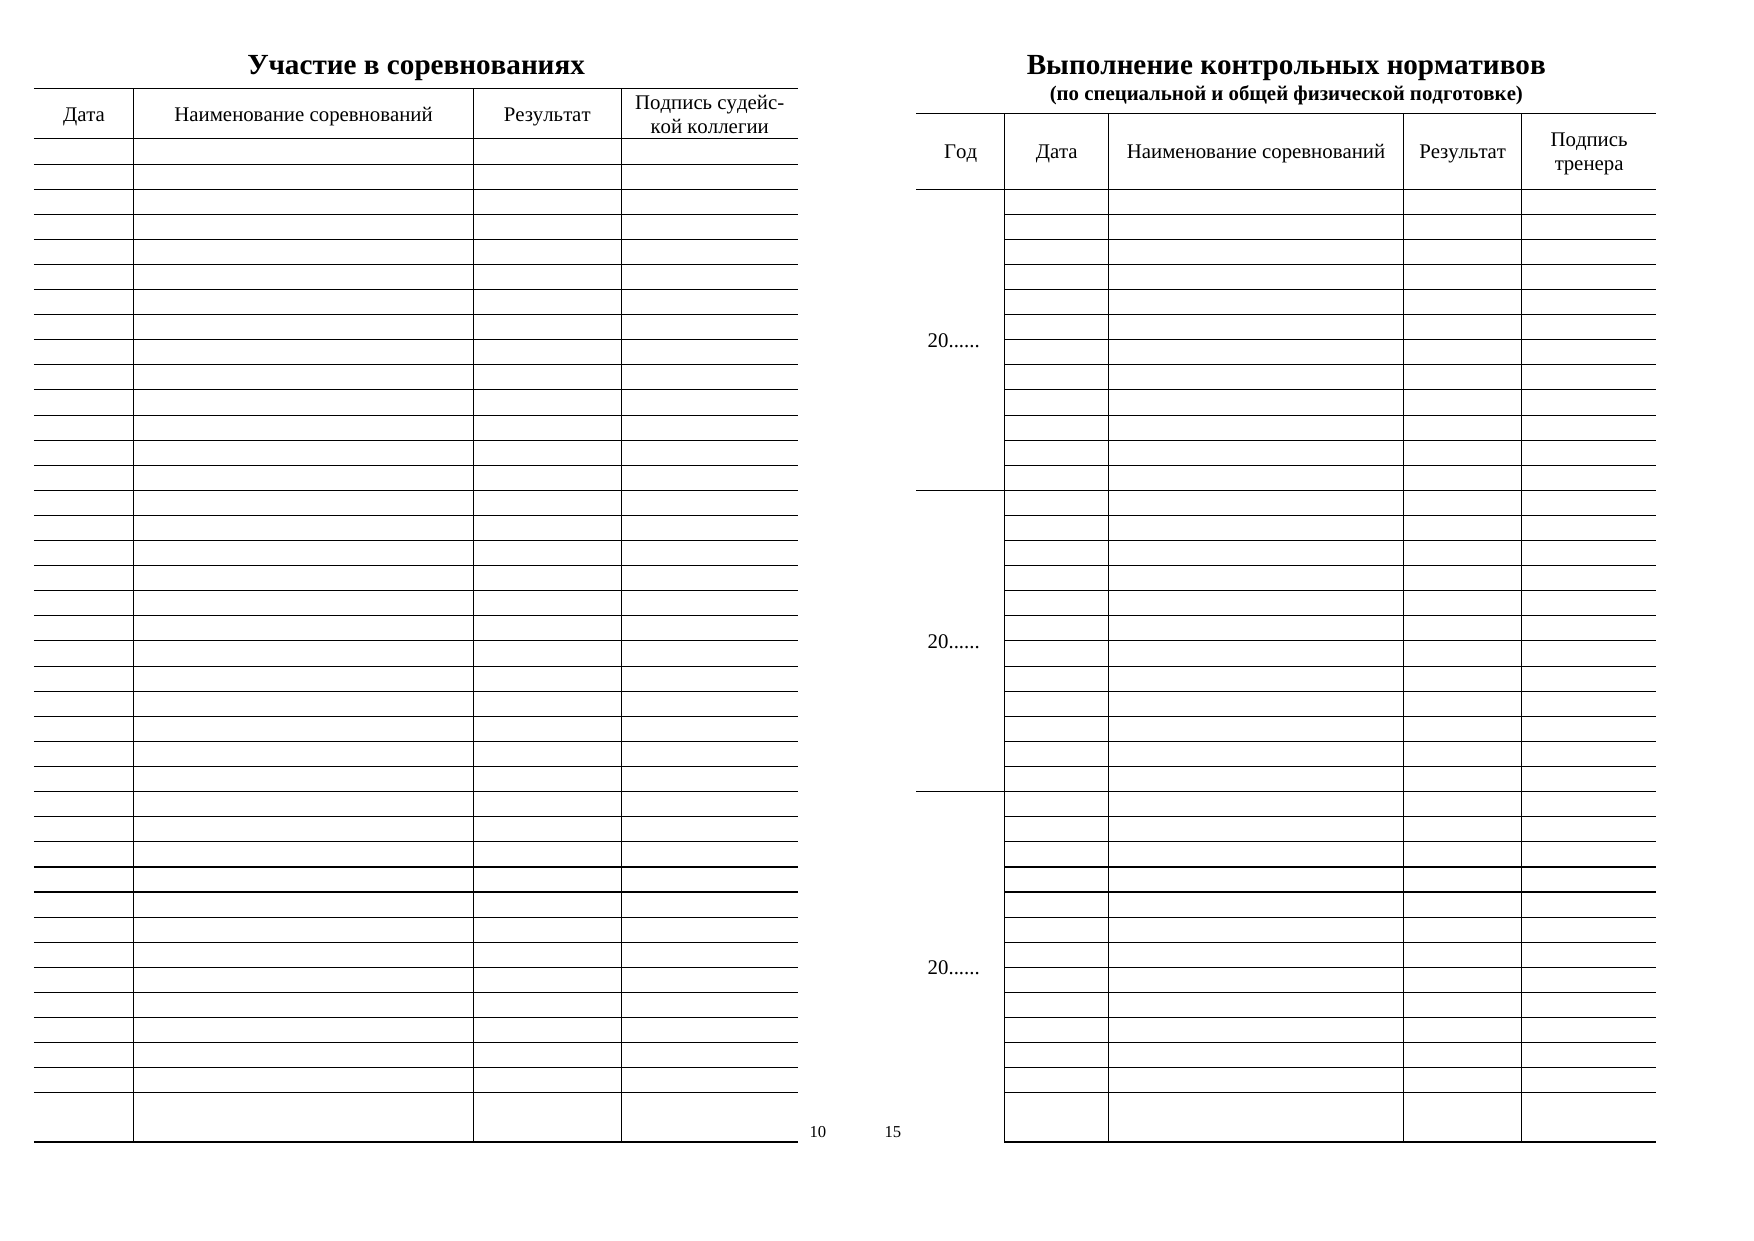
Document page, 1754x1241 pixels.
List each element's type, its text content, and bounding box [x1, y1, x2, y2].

table_cell [474, 993, 621, 1017]
table_cell [134, 817, 473, 841]
table_cell [1404, 190, 1521, 214]
table_cell [34, 240, 133, 264]
table_cell 20...... [916, 190, 1004, 490]
table_cell [1404, 441, 1521, 465]
table_cell [622, 1018, 798, 1042]
table_cell [1404, 893, 1521, 917]
table_cell [134, 893, 473, 917]
table_cell [1404, 215, 1521, 239]
table_cell [622, 667, 798, 691]
table_cell [622, 365, 798, 389]
table_cell [474, 240, 621, 264]
table_cell [1109, 968, 1403, 992]
table_cell [1404, 817, 1521, 841]
table_cell [1522, 441, 1656, 465]
table_cell [34, 1093, 133, 1141]
table_cell [1005, 842, 1108, 866]
table_cell [474, 1018, 621, 1042]
table_cell [34, 842, 133, 866]
table_cell [622, 516, 798, 540]
table_cell [34, 516, 133, 540]
table_cell [798, 465, 916, 490]
table_cell [1005, 290, 1108, 314]
table_cell [1005, 1043, 1108, 1067]
table_cell [474, 566, 621, 590]
table_cell [1005, 315, 1108, 339]
table_cell [798, 415, 916, 439]
table_cell [1404, 290, 1521, 314]
table_cell [134, 1018, 473, 1042]
table_cell [1005, 943, 1108, 967]
table_cell [134, 717, 473, 741]
table_cell [1109, 290, 1403, 314]
table_cell [474, 893, 621, 917]
table_cell [622, 290, 798, 314]
table_cell [134, 1068, 473, 1092]
table_cell Наименование соревнований [134, 89, 473, 138]
table_cell [1005, 215, 1108, 239]
table_cell [474, 265, 621, 289]
table_cell [1005, 893, 1108, 917]
table_cell [34, 1043, 133, 1067]
table_cell [1404, 641, 1521, 666]
table_cell [134, 868, 473, 891]
table_cell [1109, 667, 1403, 691]
table_cell [34, 792, 133, 816]
table_cell [622, 1068, 798, 1092]
table_cell [474, 918, 621, 942]
table_cell [1109, 717, 1403, 741]
table_cell [798, 264, 916, 289]
table_cell [1109, 943, 1403, 967]
table_cell [134, 516, 473, 540]
table_cell [34, 717, 133, 741]
table_cell [474, 441, 621, 465]
table_cell [1109, 190, 1403, 214]
table_cell [474, 1068, 621, 1092]
table_cell [34, 692, 133, 716]
table_cell [134, 441, 473, 465]
table_cell [798, 917, 916, 942]
table_cell [798, 339, 916, 364]
table_cell [34, 767, 133, 791]
table_cell [1522, 290, 1656, 314]
table_cell [474, 491, 621, 515]
table_cell [798, 515, 916, 540]
table_cell [1005, 190, 1108, 214]
table_cell [622, 792, 798, 816]
table_cell [1005, 516, 1108, 540]
table_cell [1522, 190, 1656, 214]
table_cell [1404, 240, 1521, 264]
table_cell [1109, 893, 1403, 917]
table_cell [622, 868, 798, 891]
table_cell [1522, 491, 1656, 515]
table_cell [1005, 641, 1108, 666]
table_cell [134, 265, 473, 289]
table_cell [622, 340, 798, 364]
table_cell [1005, 742, 1108, 766]
table_cell [1404, 742, 1521, 766]
table_cell [798, 1067, 916, 1092]
table_cell [798, 691, 916, 716]
table_cell [1005, 265, 1108, 289]
table_cell [1522, 215, 1656, 239]
table_cell [474, 1093, 621, 1141]
table_cell [1109, 692, 1403, 716]
table_cell 20...... [916, 491, 1004, 791]
table_cell [474, 541, 621, 565]
table_cell [34, 1018, 133, 1042]
table_cell [1109, 315, 1403, 339]
table_cell [474, 943, 621, 967]
table_cell [1404, 792, 1521, 816]
table_cell [798, 666, 916, 691]
table_cell [1005, 390, 1108, 414]
table_cell [1005, 1093, 1108, 1141]
table_cell [798, 942, 916, 967]
table_cell [798, 615, 916, 640]
table_cell [1522, 340, 1656, 364]
table_cell [1522, 943, 1656, 967]
table_cell [1404, 667, 1521, 691]
table_cell [474, 190, 621, 214]
table_cell [474, 591, 621, 615]
table_cell [1109, 491, 1403, 515]
table_cell [1522, 591, 1656, 615]
table_cell [1404, 767, 1521, 791]
table_cell [1404, 566, 1521, 590]
table_cell [34, 365, 133, 389]
table_cell [474, 817, 621, 841]
table_cell [1522, 1068, 1656, 1092]
table_cell [1404, 365, 1521, 389]
table_cell [34, 742, 133, 766]
table_cell [1404, 466, 1521, 490]
table_cell [134, 416, 473, 439]
table_cell [1005, 616, 1108, 640]
table_cell [1404, 717, 1521, 741]
table_cell [1404, 265, 1521, 289]
table_cell [474, 365, 621, 389]
table_cell [134, 165, 473, 188]
table_cell [622, 190, 798, 214]
table_cell [1005, 591, 1108, 615]
table_cell [622, 993, 798, 1017]
table_cell [34, 1068, 133, 1092]
table_cell [798, 716, 916, 741]
table_cell [1109, 742, 1403, 766]
table_cell [798, 189, 916, 214]
table_cell [1522, 240, 1656, 264]
table_cell Год [916, 114, 1004, 188]
table_cell [34, 315, 133, 339]
table_cell [1005, 868, 1108, 891]
table_cell [34, 441, 133, 465]
table_cell [1404, 1068, 1521, 1092]
table_cell [474, 667, 621, 691]
table_cell [1109, 792, 1403, 816]
table_cell [798, 314, 916, 339]
table_cell [134, 139, 473, 163]
table_cell [134, 918, 473, 942]
table_cell [1005, 717, 1108, 741]
table_cell [1005, 340, 1108, 364]
table_cell [1005, 1018, 1108, 1042]
table_cell [1404, 943, 1521, 967]
table_cell [1404, 1018, 1521, 1042]
table_cell [1005, 968, 1108, 992]
table_cell [1109, 616, 1403, 640]
table_cell [622, 139, 798, 163]
table_cell [474, 968, 621, 992]
table_cell [34, 290, 133, 314]
table_cell [1109, 1018, 1403, 1042]
table_cell [474, 641, 621, 666]
table_cell [622, 240, 798, 264]
table_cell [474, 516, 621, 540]
table_cell [1005, 918, 1108, 942]
table_cell [1404, 516, 1521, 540]
table_cell [134, 315, 473, 339]
table_cell [34, 817, 133, 841]
table_cell [622, 416, 798, 439]
table_cell [34, 466, 133, 490]
table_cell [1522, 641, 1656, 666]
table_cell [1522, 918, 1656, 942]
table_cell [134, 767, 473, 791]
table_cell [798, 214, 916, 239]
table_cell [622, 491, 798, 515]
table_cell [34, 943, 133, 967]
table_cell [34, 968, 133, 992]
table_cell [134, 491, 473, 515]
table_cell [134, 842, 473, 866]
table_cell [1522, 692, 1656, 716]
table_cell [1005, 667, 1108, 691]
table_cell [1109, 265, 1403, 289]
table_cell [1109, 641, 1403, 666]
table_cell [798, 866, 916, 891]
table_cell [1005, 491, 1108, 515]
table_header [798, 39, 916, 63]
table_cell [34, 667, 133, 691]
table_header Участие в соревнованиях [34, 39, 798, 88]
table_cell [474, 340, 621, 364]
table_cell [1522, 541, 1656, 565]
table_cell [1109, 365, 1403, 389]
table_cell [798, 791, 916, 816]
table_cell [1404, 616, 1521, 640]
table_cell [622, 566, 798, 590]
table_cell [134, 541, 473, 565]
table_cell [134, 290, 473, 314]
table_cell [798, 164, 916, 188]
table_cell [1522, 792, 1656, 816]
table_cell 20...... [916, 792, 1004, 1141]
table_cell [1005, 792, 1108, 816]
table_cell [622, 215, 798, 239]
table_cell [1109, 1043, 1403, 1067]
table_cell [134, 943, 473, 967]
table_cell [1522, 817, 1656, 841]
table_cell [798, 590, 916, 615]
table_cell [622, 390, 798, 414]
table_cell [1522, 315, 1656, 339]
table_cell [1522, 717, 1656, 741]
table_cell [798, 490, 916, 515]
table_cell [1109, 516, 1403, 540]
table_cell [1522, 968, 1656, 992]
table_cell [1522, 516, 1656, 540]
table_cell [1005, 365, 1108, 389]
table_cell [34, 491, 133, 515]
table_cell [1522, 1043, 1656, 1067]
table_cell Дата [1005, 114, 1108, 188]
table_cell [1522, 1093, 1656, 1141]
table_cell [1404, 1093, 1521, 1141]
table_cell [622, 265, 798, 289]
table_cell [34, 868, 133, 891]
table_cell [474, 742, 621, 766]
table_cell [1005, 767, 1108, 791]
table_cell [798, 1042, 916, 1067]
table_cell [1109, 566, 1403, 590]
table_cell [134, 616, 473, 640]
table_cell [1404, 842, 1521, 866]
table_cell [1522, 466, 1656, 490]
table_cell [34, 541, 133, 565]
table_cell [1005, 566, 1108, 590]
table_cell [1522, 893, 1656, 917]
table_cell [474, 466, 621, 490]
table_cell [1404, 918, 1521, 942]
table_cell [622, 1043, 798, 1067]
table_cell [134, 993, 473, 1017]
table_cell [34, 390, 133, 414]
table_cell [1404, 491, 1521, 515]
table_cell [1109, 842, 1403, 866]
table_cell [1522, 868, 1656, 891]
table_cell [34, 265, 133, 289]
table_cell [34, 190, 133, 214]
table_cell [1404, 390, 1521, 414]
table_cell [474, 1043, 621, 1067]
table_cell [134, 240, 473, 264]
table_cell [1522, 566, 1656, 590]
table_cell [1005, 441, 1108, 465]
table_cell [134, 641, 473, 666]
table_cell [798, 138, 916, 163]
table_cell [474, 416, 621, 439]
table_cell [798, 364, 916, 389]
table_cell [1005, 1068, 1108, 1092]
table_cell [622, 893, 798, 917]
table_cell [798, 816, 916, 841]
table_cell [474, 692, 621, 716]
table_cell [622, 842, 798, 866]
table_cell [798, 967, 916, 992]
table_cell [622, 541, 798, 565]
table_cell [1522, 365, 1656, 389]
table_cell [1109, 466, 1403, 490]
table_cell [798, 565, 916, 590]
table_cell [622, 767, 798, 791]
table_cell [134, 466, 473, 490]
table_cell [1522, 842, 1656, 866]
table_cell [1109, 817, 1403, 841]
table_cell [34, 893, 133, 917]
table_cell [1404, 340, 1521, 364]
table_cell [1522, 265, 1656, 289]
table_cell 10 15 [798, 1092, 916, 1141]
table_cell [1404, 868, 1521, 891]
table_cell [622, 968, 798, 992]
table_cell [34, 340, 133, 364]
table_cell [1005, 466, 1108, 490]
table_cell [622, 641, 798, 666]
table_cell [134, 1093, 473, 1141]
table_cell [1109, 215, 1403, 239]
table_cell [134, 190, 473, 214]
table_cell Результат [1404, 114, 1521, 188]
table_cell [798, 289, 916, 314]
table_cell [474, 767, 621, 791]
table_cell [1404, 416, 1521, 439]
table_cell [798, 540, 916, 565]
table_cell [1522, 742, 1656, 766]
table_cell [1109, 767, 1403, 791]
table_cell [474, 616, 621, 640]
table_cell [622, 817, 798, 841]
table_cell [1109, 541, 1403, 565]
table_cell [134, 215, 473, 239]
table_cell [34, 165, 133, 188]
table_cell [1109, 1093, 1403, 1141]
table_cell [1005, 692, 1108, 716]
table_cell Подпись тренера [1522, 114, 1656, 188]
table_cell [622, 1093, 798, 1141]
table_cell [1005, 541, 1108, 565]
table_cell [34, 566, 133, 590]
table_cell [798, 992, 916, 1017]
table_cell [622, 466, 798, 490]
table_cell [798, 389, 916, 414]
table_cell [1404, 692, 1521, 716]
table_cell [622, 692, 798, 716]
table_cell [798, 891, 916, 917]
table_cell [798, 841, 916, 866]
table_cell [622, 165, 798, 188]
table_cell [34, 139, 133, 163]
table_cell [622, 943, 798, 967]
table_cell [1109, 918, 1403, 942]
table_cell [1109, 868, 1403, 891]
table_cell [134, 566, 473, 590]
table_cell [134, 390, 473, 414]
table_cell [474, 215, 621, 239]
table_cell [1005, 416, 1108, 439]
table_cell [134, 667, 473, 691]
table_cell [34, 993, 133, 1017]
table_cell [34, 215, 133, 239]
table_cell [622, 591, 798, 615]
table_cell [798, 113, 916, 138]
table_cell [798, 1017, 916, 1042]
table_cell [134, 591, 473, 615]
table_cell Подпись судейс- кой коллегии [622, 89, 798, 138]
table_cell [1404, 968, 1521, 992]
table_cell [798, 440, 916, 465]
table_cell [1522, 667, 1656, 691]
table_cell [1522, 390, 1656, 414]
table_cell [474, 717, 621, 741]
table_cell [1109, 390, 1403, 414]
table_cell [134, 365, 473, 389]
table_cell [1522, 767, 1656, 791]
table_cell [622, 616, 798, 640]
table_cell [1005, 993, 1108, 1017]
table_cell [134, 340, 473, 364]
table_cell [134, 692, 473, 716]
table_cell [1522, 1018, 1656, 1042]
table_cell [1005, 817, 1108, 841]
table_cell [798, 640, 916, 666]
table_cell [1522, 616, 1656, 640]
table_cell [622, 717, 798, 741]
table_cell [798, 766, 916, 791]
table_cell [1109, 441, 1403, 465]
table_cell [474, 792, 621, 816]
table_cell [1109, 1068, 1403, 1092]
table_cell [1109, 591, 1403, 615]
table_cell Наименование соревнований [1109, 114, 1403, 188]
table_cell [1109, 993, 1403, 1017]
table_cell [134, 1043, 473, 1067]
table_cell [134, 968, 473, 992]
table_cell [474, 842, 621, 866]
table_cell [474, 290, 621, 314]
table_cell [474, 315, 621, 339]
table_cell Результат [474, 89, 621, 138]
table_cell [134, 792, 473, 816]
table_cell [1522, 416, 1656, 439]
table_cell [134, 742, 473, 766]
table_cell [1005, 240, 1108, 264]
table_cell [1404, 1043, 1521, 1067]
table_cell [798, 239, 916, 264]
table_cell [798, 88, 916, 113]
table_cell [1109, 416, 1403, 439]
table_cell [622, 441, 798, 465]
table_cell [34, 641, 133, 666]
table_cell [34, 416, 133, 439]
table_cell [622, 742, 798, 766]
table_cell [1404, 541, 1521, 565]
table_cell [1404, 315, 1521, 339]
table_cell [1522, 993, 1656, 1017]
table_cell [34, 591, 133, 615]
table_cell [474, 868, 621, 891]
table_cell [622, 918, 798, 942]
table_cell [798, 63, 916, 88]
table_cell [1404, 591, 1521, 615]
table_cell [474, 139, 621, 163]
table_cell [34, 616, 133, 640]
table_cell Дата [34, 89, 133, 138]
table_cell [622, 315, 798, 339]
table_cell [34, 918, 133, 942]
table_header Выполнение контрольных нормативов (по специальной и общей физической подготовке) [916, 39, 1656, 113]
table_cell [474, 390, 621, 414]
table_cell [1109, 240, 1403, 264]
table_cell [474, 165, 621, 188]
table_cell [1404, 993, 1521, 1017]
table_cell [1109, 340, 1403, 364]
table_cell [798, 741, 916, 766]
